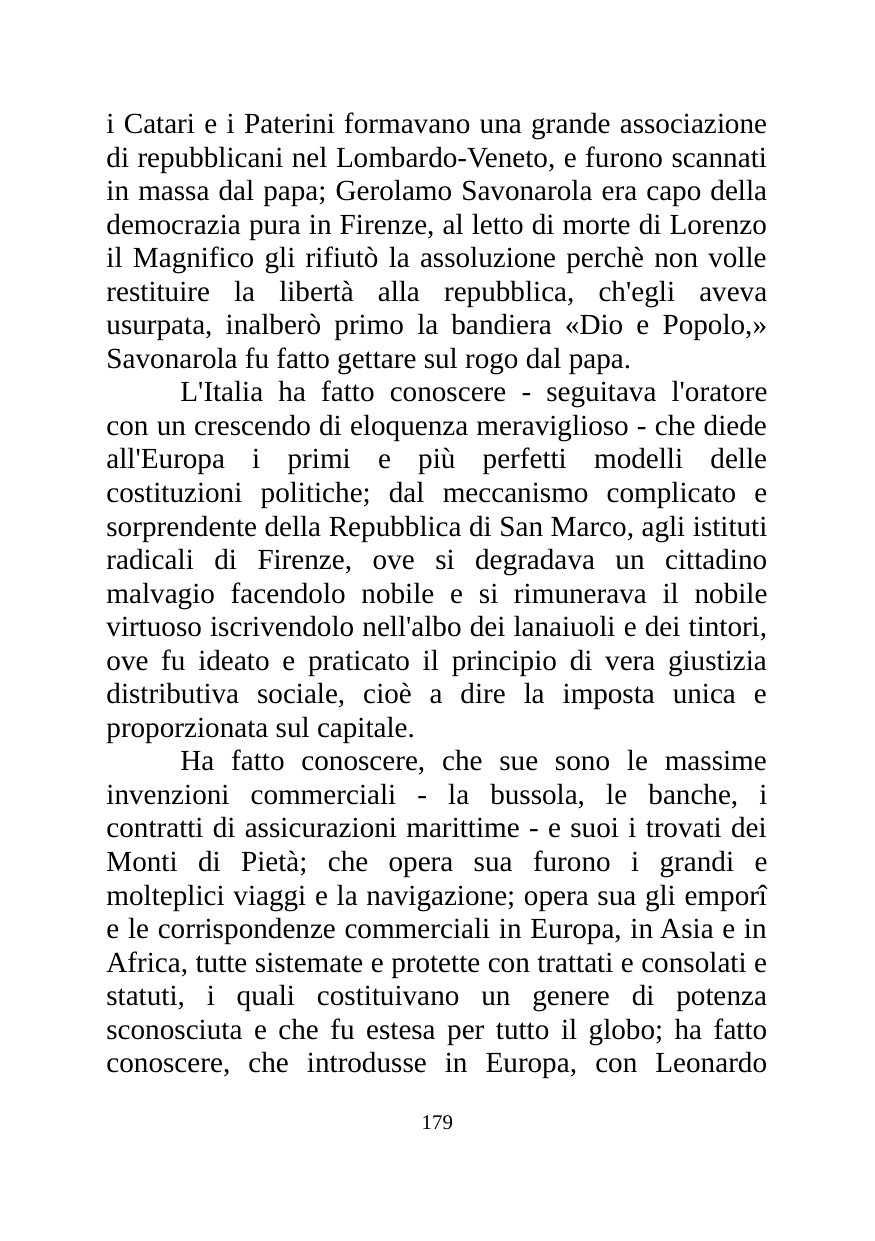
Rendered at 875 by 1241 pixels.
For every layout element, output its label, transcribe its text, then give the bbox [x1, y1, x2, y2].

text i Catari e i Paterini formavano una grande associazione di repubblicani nel Lombardo-Veneto, e furono scannati in massa dal papa; Gerolamo Savonarola era capo della democrazia pura in Firenze, al letto di morte di Lorenzo il Magnifico gli rifiutò la assoluzione perchè non volle restituire la libertà alla repubblica, ch'egli aveva usurpata, inalberò primo la bandiera «Dio e Popolo,» Savonarola fu fatto gettare sul rogo dal papa. [106, 106, 768, 374]
text Ha fatto conoscere, che sue sono le massime invenzioni commerciali - la bussola, le banche, i contratti di assicurazioni marittime - e suoi i trovati dei Monti di Pietà; che opera sua furono i grandi e molteplici viaggi e la navigazione; opera sua gli emporî e le corrispondenze commerciali in Europa, in Asia e in Africa, tutte sistemate e protette con trattati e consolati e statuti, i quali costituivano un genere di potenza sconosciuta e che fu estesa per tutto il globo; ha fatto conoscere, che introdusse in Europa, con Leonardo [106, 743, 768, 1079]
text L'Italia ha fatto conoscere - seguitava l'oratore con un crescendo di eloquenza meraviglioso - che diede all'Europa i primi e più perfetti modelli delle costituzioni politiche; dal meccanismo complicato e sorprendente della Repubblica di San Marco, agli istituti radicali di Firenze, ove si degradava un cittadino malvagio facendolo nobile e si rimunerava il nobile virtuoso iscrivendolo nell'albo dei lanaiuoli e dei tintori, ove fu ideato e praticato il principio di vera giustizia distributiva sociale, cioè a dire la imposta unica e proporzionata sul capitale. [106, 374, 768, 743]
